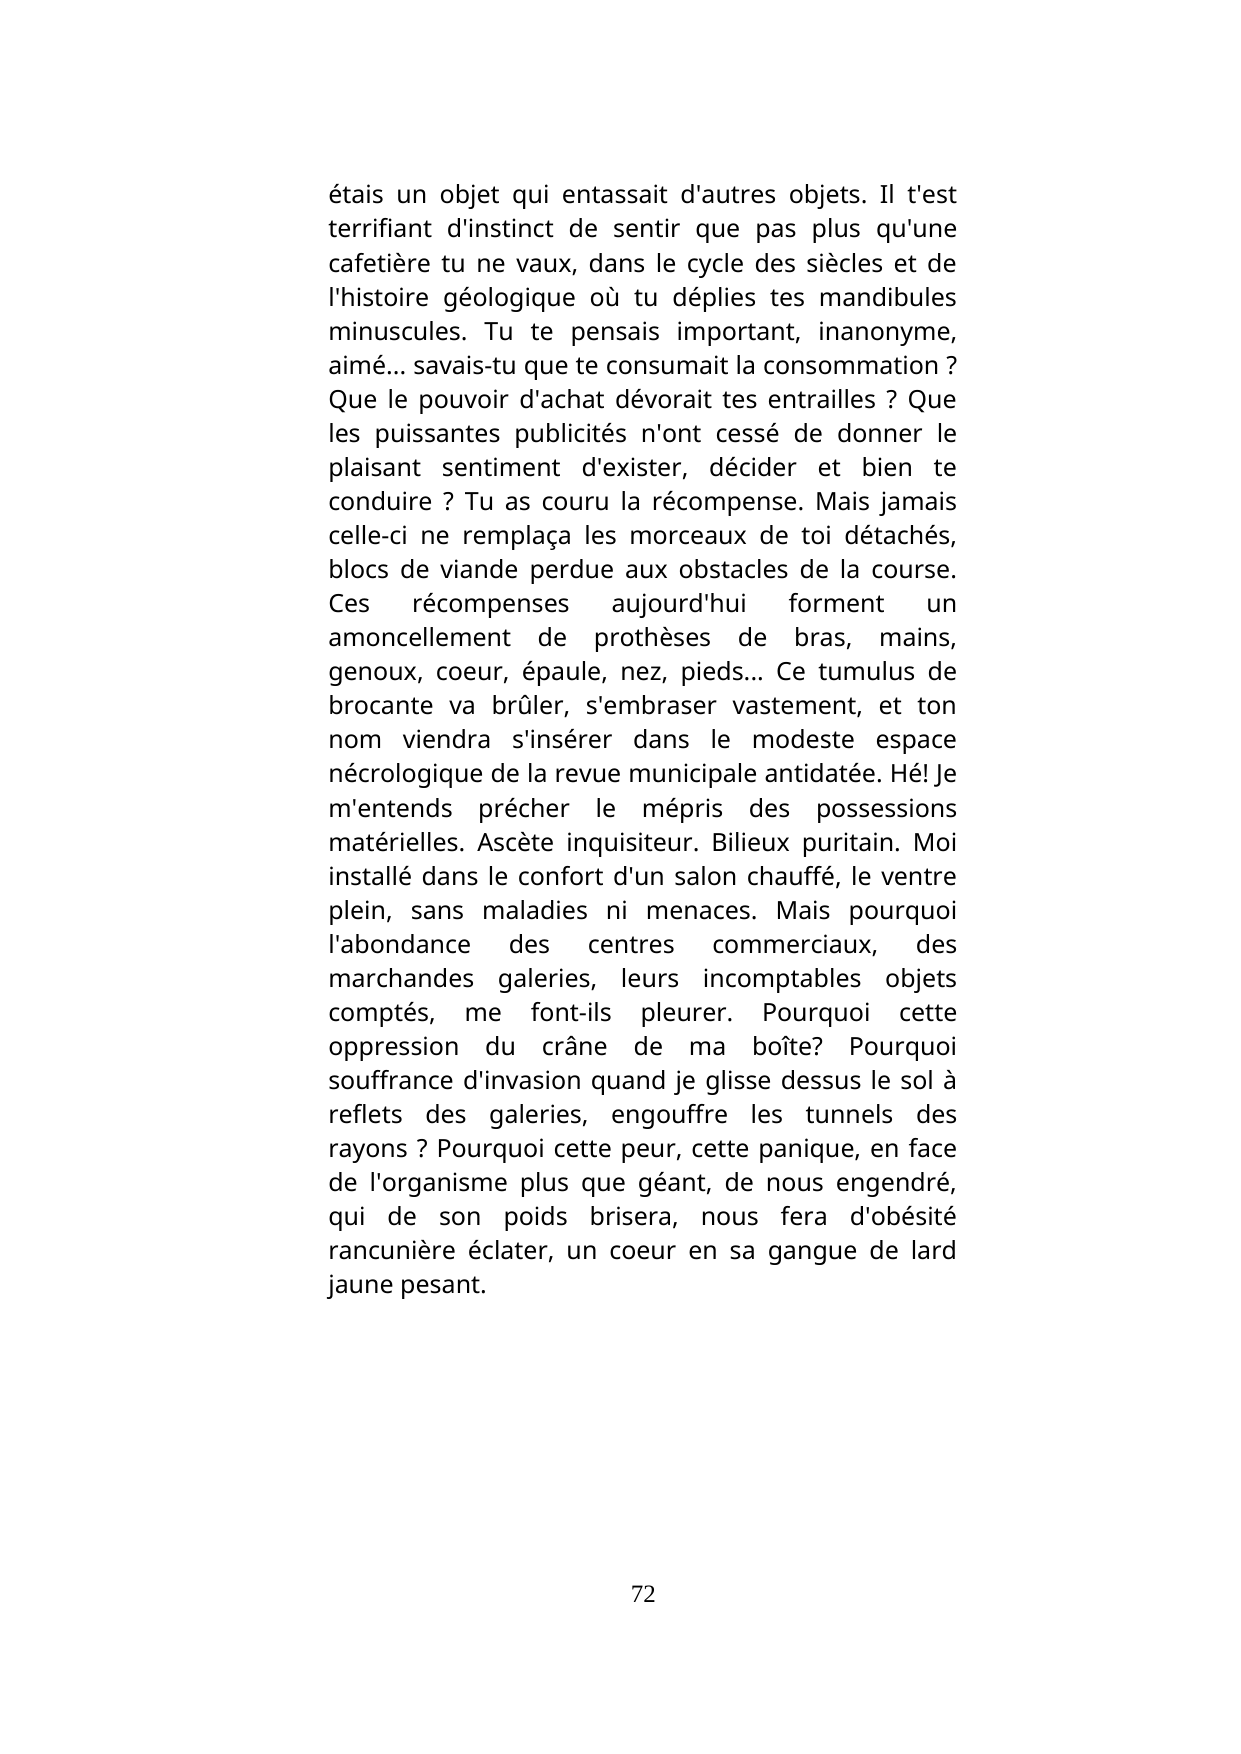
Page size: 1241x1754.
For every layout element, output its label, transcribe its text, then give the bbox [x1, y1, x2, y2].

text étais un objet qui entassait d'autres objets. Il t'est terrifiant d'instinct de sentir que pas plus qu'une cafetière tu ne vaux, dans le cycle des siècles et de l'histoire géologique où tu déplies tes mandibules minuscules. Tu te pensais important, inanonyme, aimé... savais-tu que te consumait la consommation ? Que le pouvoir d'achat dévorait tes entrailles ? Que les puissantes publicités n'ont cessé de donner le plaisant sentiment d'exister, décider et bien te conduire ? Tu as couru la récompense. Mais jamais celle-ci ne remplaça les morceaux de toi détachés, blocs de viande perdue aux obstacles de la course. Ces récompenses aujourd'hui forment un amoncellement de prothèses de bras, mains, genoux, coeur, épaule, nez, pieds... Ce tumulus de brocante va brûler, s'embraser vastement, et ton nom viendra s'insérer dans le modeste espace nécrologique de la revue municipale antidatée. Hé! Je m'entends précher le mépris des possessions matérielles. Ascète inquisiteur. Bilieux puritain. Moi installé dans le confort d'un salon chauffé, le ventre plein, sans maladies ni menaces. Mais pourquoi l'abondance des centres commerciaux, des marchandes galeries, leurs incomptables objets comptés, me font-ils pleurer. Pourquoi cette oppression du crâne de ma boîte? Pourquoi souffrance d'invasion quand je glisse dessus le sol à reflets des galeries, engouffre les tunnels des rayons ? Pourquoi cette peur, cette panique, en face de l'organisme plus que géant, de nous engendré, qui de son poids brisera, nous fera d'obésité rancunière éclater, un coeur en sa gangue de lard jaune pesant. [328, 177, 958, 1301]
